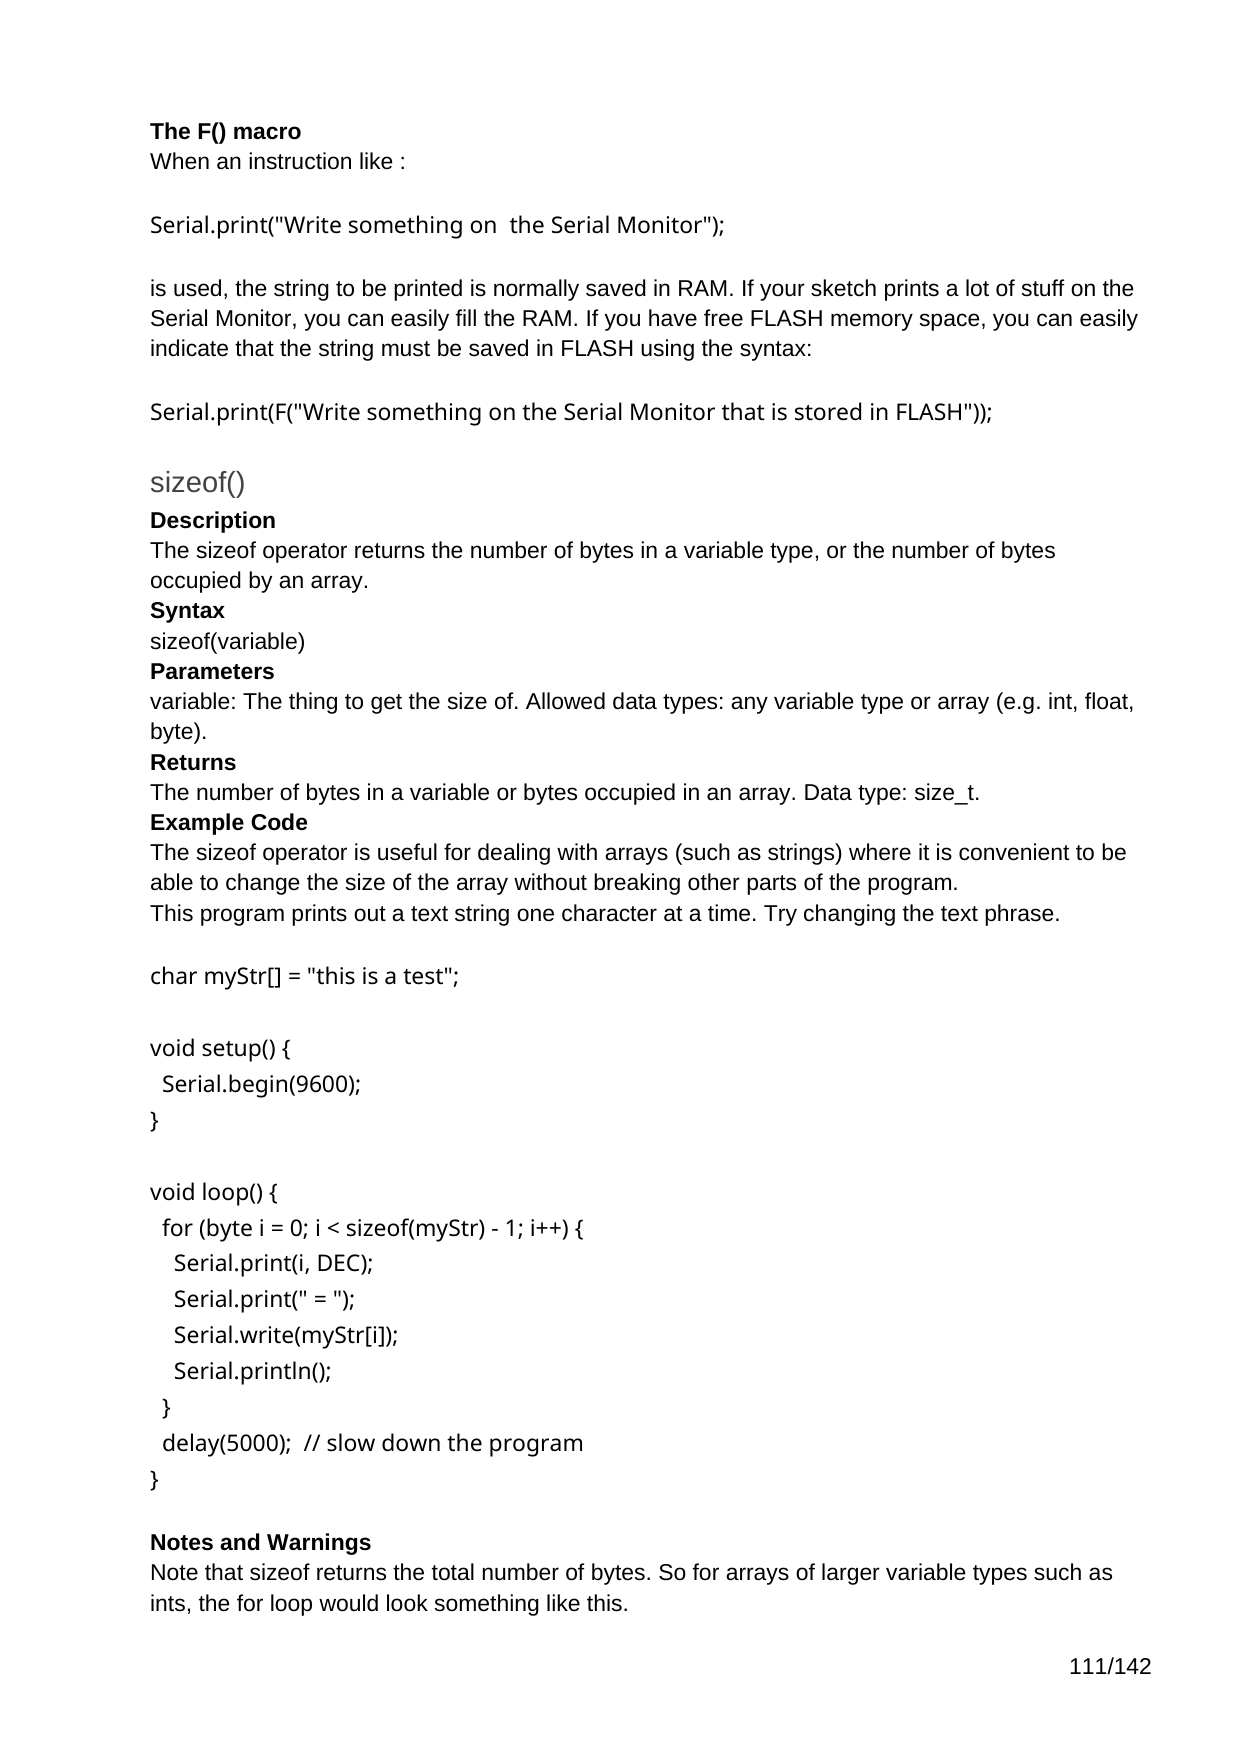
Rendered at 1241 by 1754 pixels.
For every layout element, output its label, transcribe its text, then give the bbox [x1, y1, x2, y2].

text Syntax [150, 597, 1152, 624]
text Serial.print(i, DEC); [150, 1247, 1152, 1279]
text Description [150, 507, 1152, 533]
text This program prints out a text string one character at a time. Try changing the text phrase. [150, 899, 1152, 926]
text } [150, 1104, 1152, 1135]
text for (byte i = 0; i < sizeof(myStr) - 1; i++) { [150, 1211, 1152, 1243]
text sizeof(variable) [150, 628, 1152, 654]
text When an instruction like : [150, 148, 1152, 174]
text Serial.write(myStr[i]); [150, 1319, 1152, 1351]
text Serial.print("Write something on the Serial Monitor"); [150, 209, 1152, 240]
text Note that sizeof returns the total number of bytes. So for arrays of larger variable types such as ints, the for loop would look something like this. [150, 1559, 1152, 1616]
text Example Code [150, 809, 1152, 835]
text Parameters [150, 658, 1152, 684]
text Serial.begin(9600); [150, 1068, 1152, 1099]
text void loop() { [150, 1176, 1152, 1207]
text Serial.print(F("Write something on the Serial Monitor that is stored in FLASH")); [150, 396, 1152, 427]
text Serial.println(); [150, 1355, 1152, 1386]
text The number of bytes in a variable or bytes occupied in an array. Data type: size_t. [150, 779, 1152, 805]
text The sizeof operator is useful for dealing with arrays (such as strings) where it is convenient to be able to change the size of the array without breaking other parts of the program. [150, 839, 1152, 896]
text The F() macro [150, 118, 1152, 144]
text void setup() { [150, 1032, 1152, 1063]
subtitle sizeof() [150, 465, 1152, 498]
text variable: The thing to get the size of. Allowed data types: any variable type or array (e.g. int, float, byte). [150, 688, 1152, 744]
text } [150, 1391, 1152, 1422]
text The sizeof operator returns the number of bytes in a variable type, or the number of bytes occupied by an array. [150, 537, 1152, 593]
text Returns [150, 748, 1152, 775]
text char myStr[] = "this is a test"; [150, 960, 1152, 991]
text Serial.print(" = "); [150, 1283, 1152, 1314]
text delay(5000); // slow down the program [150, 1427, 1152, 1458]
text is used, the string to be printed is normally saved in RAM. If your sketch prints a lot of stuff on the Serial Monitor, you can easily fill the RAM. If you have free FLASH memory space, you can easily indicate that the string must be saved in FLASH using the syntax: [150, 275, 1152, 362]
text Notes and Warnings [150, 1529, 1152, 1556]
text } [150, 1463, 1152, 1494]
